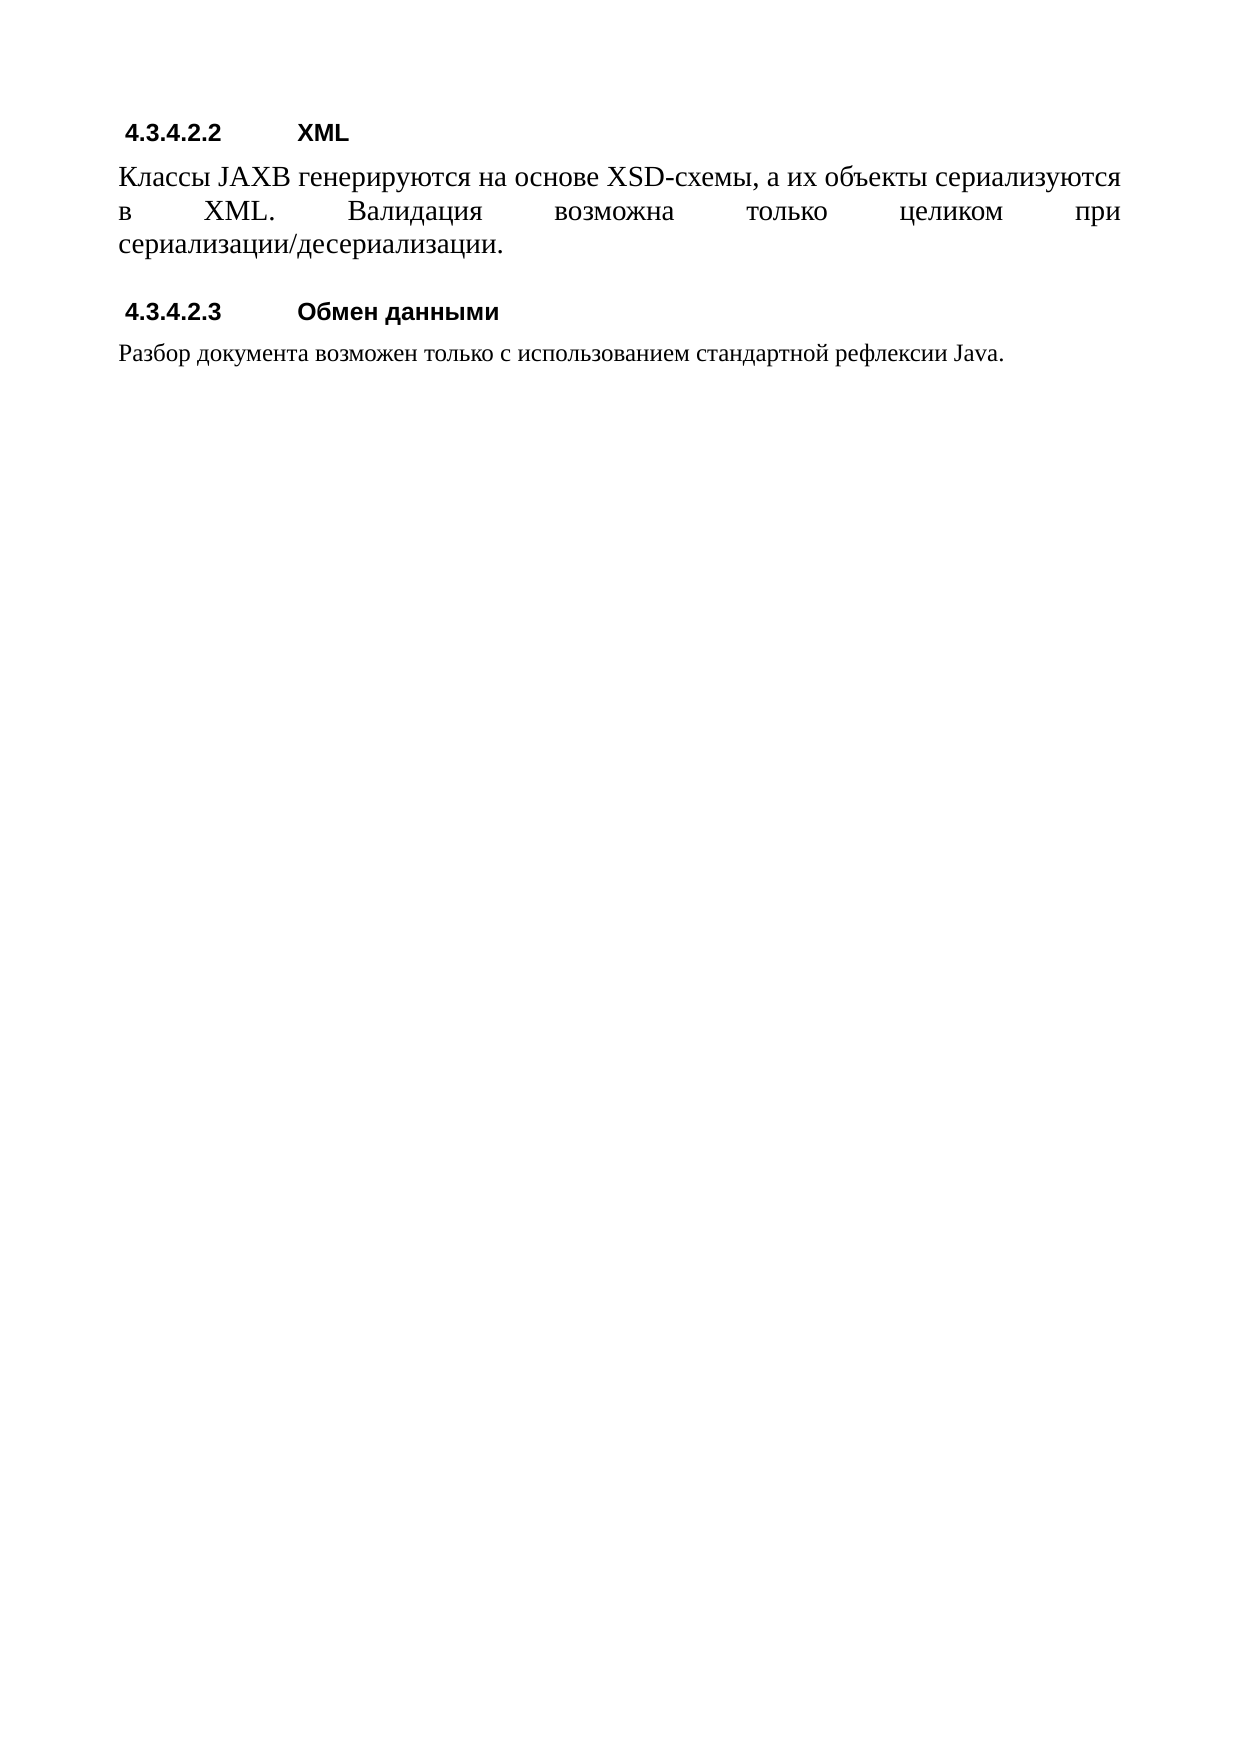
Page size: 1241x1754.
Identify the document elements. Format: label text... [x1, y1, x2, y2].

subtitle XML [118, 118, 1122, 147]
text Разбор документа возможен только с использованием стандартной рефлексии Java. [118, 338, 1122, 367]
text Классы JAXB генерируются на основе XSD-схемы, а их объекты сериализуются в XML. Валидация возможна только целиком при сериализации/десериализации. [118, 159, 1122, 260]
subtitle Обмен данными [118, 297, 1122, 326]
